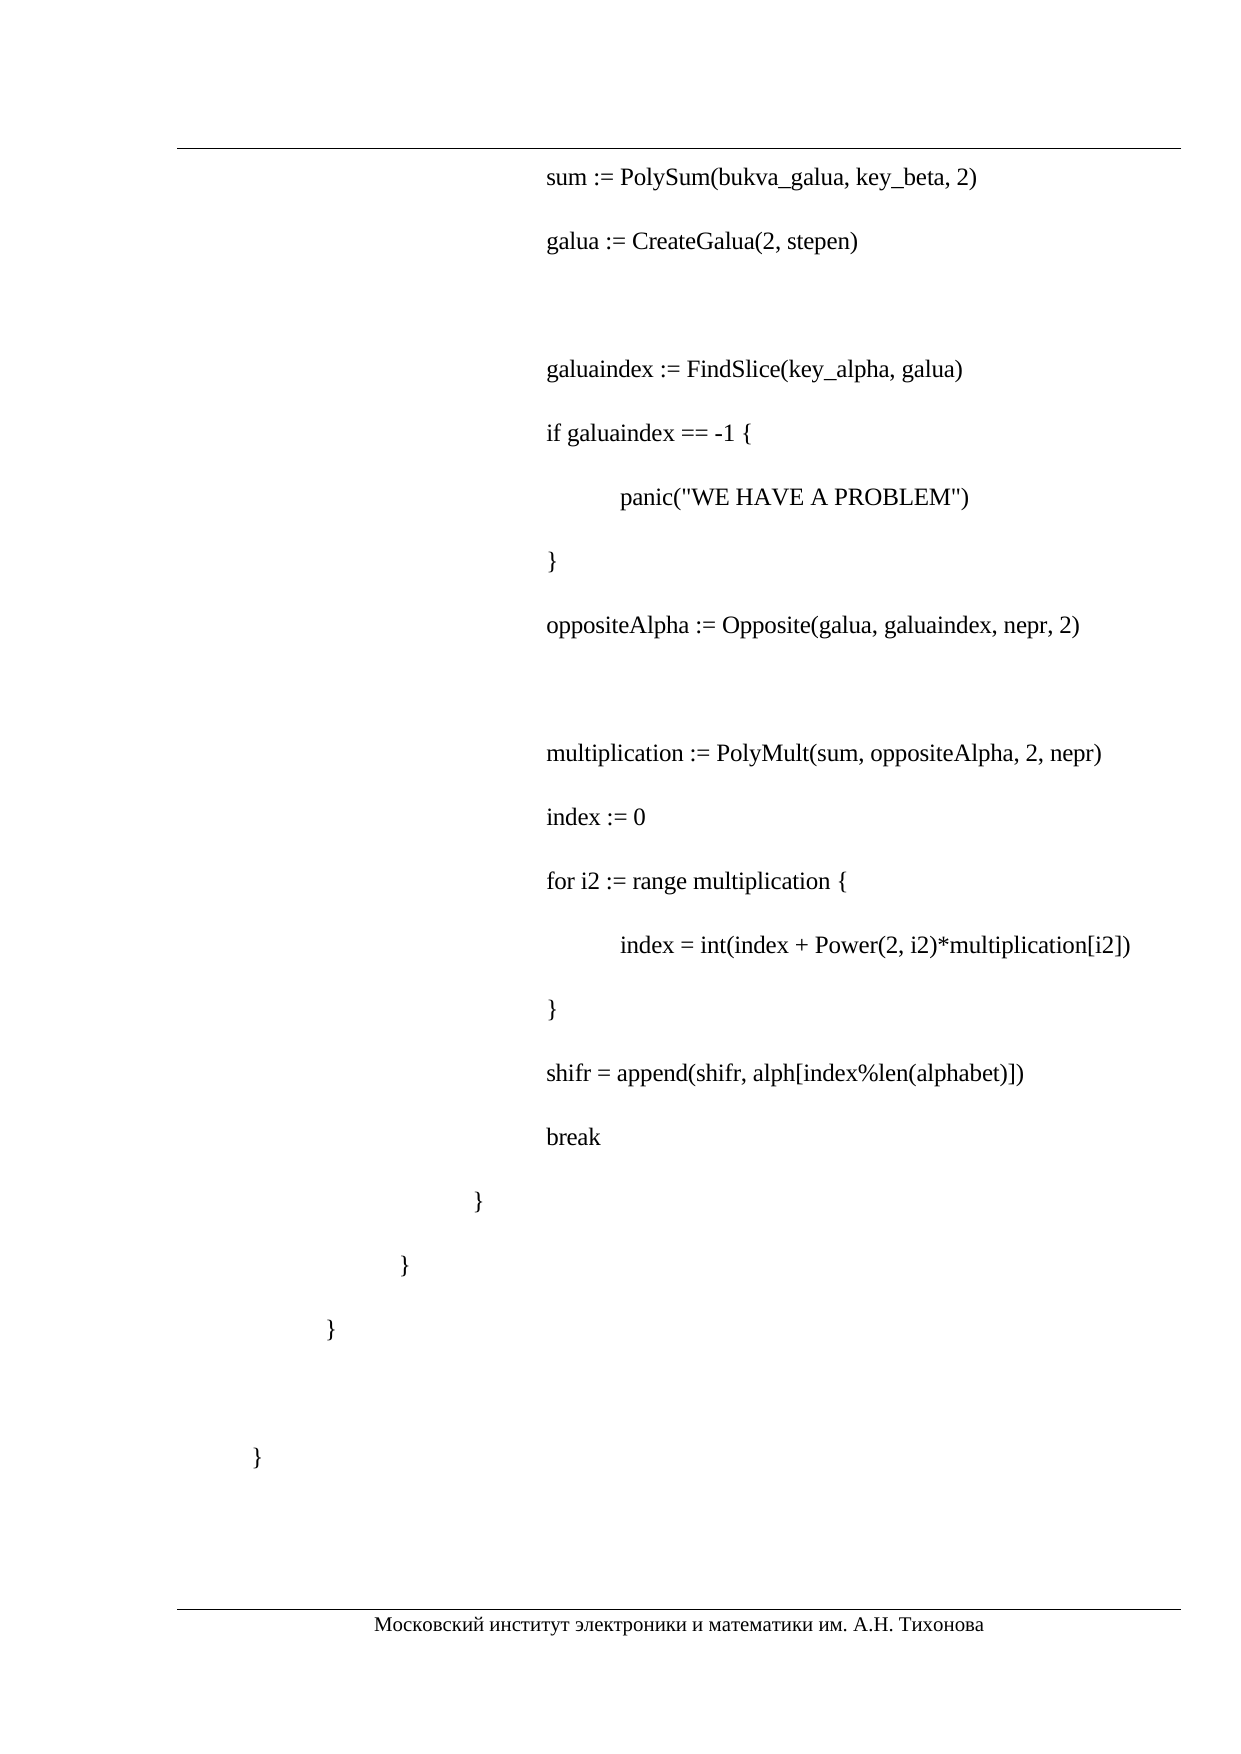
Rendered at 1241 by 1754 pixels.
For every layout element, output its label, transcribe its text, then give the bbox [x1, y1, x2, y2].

text } [177, 1250, 1181, 1278]
text if galuaindex == -1 { [177, 418, 1181, 447]
text } [177, 1442, 1181, 1470]
text panic("WE HAVE A PROBLEM") [177, 482, 1181, 511]
text sum := PolySum(bukva_galua, key_beta, 2) [177, 162, 1181, 191]
text galua := CreateGalua(2, stepen) [177, 226, 1181, 255]
text } [177, 546, 1181, 575]
text multiplication := PolyMult(sum, oppositeAlpha, 2, nepr) [177, 738, 1181, 767]
text index = int(index + Power(2, i2)*multiplication[i2]) [177, 930, 1181, 959]
text } [177, 994, 1181, 1023]
text oppositeAlpha := Opposite(galua, galuaindex, nepr, 2) [177, 610, 1181, 639]
text } [177, 1314, 1181, 1342]
text for i2 := range multiplication { [177, 866, 1181, 895]
text } [177, 1186, 1181, 1214]
text index := 0 [177, 802, 1181, 831]
text break [177, 1122, 1181, 1151]
text shifr = append(shifr, alph[index%len(alphabet)]) [177, 1058, 1181, 1087]
text galuaindex := FindSlice(key_alpha, galua) [177, 354, 1181, 383]
